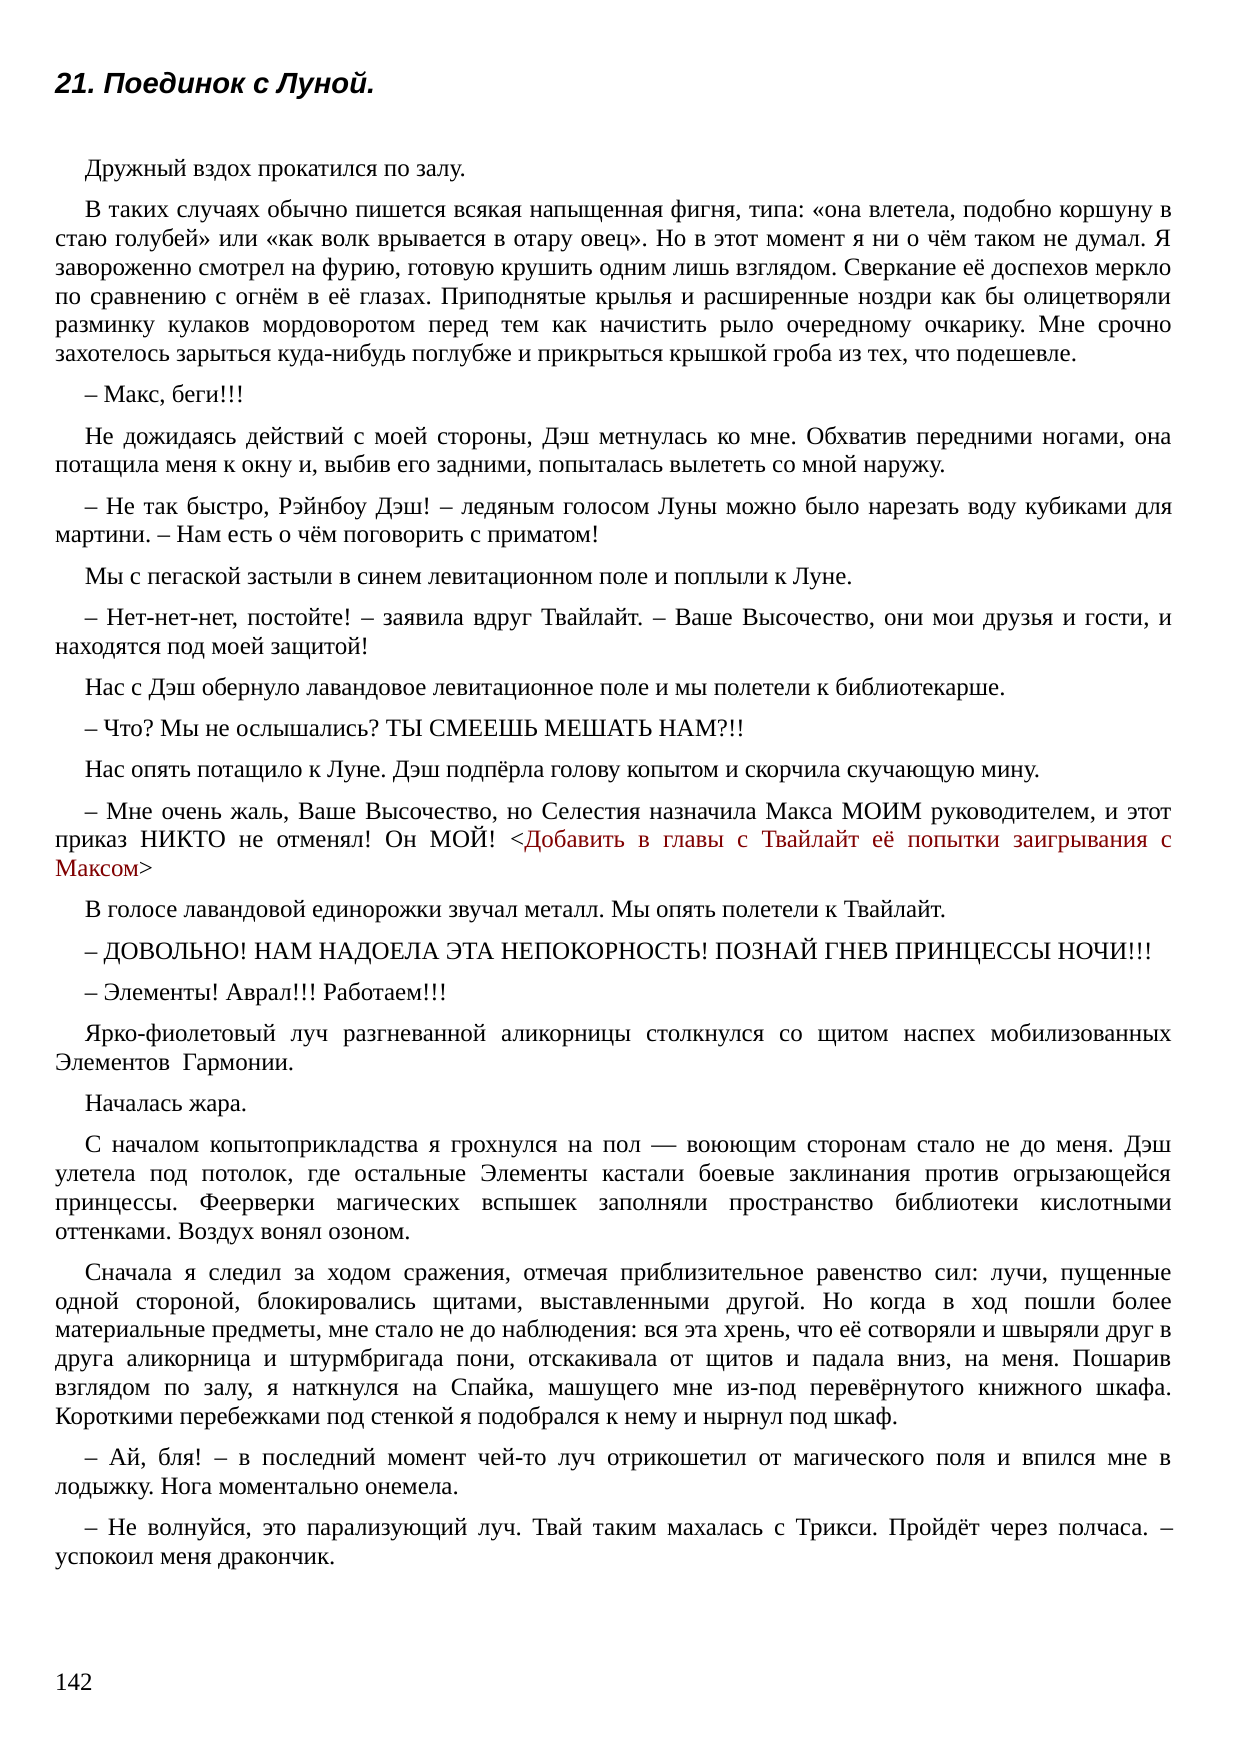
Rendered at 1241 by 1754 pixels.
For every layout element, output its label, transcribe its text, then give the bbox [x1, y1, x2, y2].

text – Ай, бля! – в последний момент чей-то луч отрикошетил от магического поля и впился мне в лодыжку. Нога моментально онемела. [55, 1442, 1173, 1499]
text – Что? Мы не ослышались? ТЫ СМЕЕШЬ МЕШАТЬ НАМ?!! [55, 713, 1173, 742]
text Дружный вздох прокатился по залу. [55, 153, 1173, 182]
text – Не волнуйся, это парализующий луч. Твай таким махалась с Трикси. Пройдёт через полчаса. – успокоил меня дракончик. [55, 1512, 1173, 1569]
text Не дожидаясь действий с моей стороны, Дэш метнулась ко мне. Обхватив передними ногами, она потащила меня к окну и, выбив его задними, попыталась вылететь со мной наружу. [55, 421, 1173, 478]
text Ярко-фиолетовый луч разгневанной аликорницы столкнулся со щитом наспех мобилизованных Элементов Гармонии. [55, 1018, 1173, 1076]
subtitle 21. Поединок с Луной. [55, 66, 1173, 99]
text Сначала я следил за ходом сражения, отмечая приблизительное равенство сил: лучи, пущенные одной стороной, блокировались щитами, выставленными другой. Но когда в ход пошли более материальные предметы, мне стало не до наблюдения: вся эта хрень, что её сотворяли и швыряли друг в друга аликорница и штурмбригада пони, отскакивала от щитов и падала вниз, на меня. Пошарив взглядом по залу, я наткнулся на Спайка, машущего мне из-под перевёрнутого книжного шкафа. Короткими перебежками под стенкой я подобрался к нему и нырнул под шкаф. [55, 1257, 1173, 1429]
text – Мне очень жаль, Ваше Высочество, но Селестия назначила Макса МОИМ руководителем, и этот приказ НИКТО не отменял! Он МОЙ! <Добавить в главы с Твайлайт её попытки заигрывания с Максом> [55, 796, 1173, 882]
text Нас опять потащило к Луне. Дэш подпёрла голову копытом и скорчила скучающую мину. [55, 754, 1173, 783]
text – Макс, беги!!! [55, 379, 1173, 408]
text – ДОВОЛЬНО! НАМ НАДОЕЛА ЭТА НЕПОКОРНОСТЬ! ПОЗНАЙ ГНЕВ ПРИНЦЕССЫ НОЧИ!!! [55, 936, 1173, 964]
text С началом копытоприкладства я грохнулся на пол — воюющим сторонам стало не до меня. Дэш улетела под потолок, где остальные Элементы кастали боевые заклинания против огрызающейся принцессы. Феерверки магических вспышек заполняли пространство библиотеки кислотными оттенками. Воздух вонял озоном. [55, 1129, 1173, 1244]
text – Нет-нет-нет, постойте! – заявила вдруг Твайлайт. – Ваше Высочество, они мои друзья и гости, и находятся под моей защитой! [55, 602, 1173, 659]
text Мы с пегаской застыли в синем левитационном поле и поплыли к Луне. [55, 561, 1173, 589]
text – Элементы! Аврал!!! Работаем!!! [55, 977, 1173, 1006]
text В таких случаях обычно пишется всякая напыщенная фигня, типа: «она влетела, подобно коршуну в стаю голубей» или «как волк врывается в отару овец». Но в этот момент я ни о чём таком не думал. Я завороженно смотрел на фурию, готовую крушить одним лишь взглядом. Сверкание её доспехов меркло по сравнению с огнём в её глазах. Приподнятые крылья и расширенные ноздри как бы олицетворяли разминку кулаков мордоворотом перед тем как начистить рыло очередному очкарику. Мне срочно захотелось зарыться куда-нибудь поглубже и прикрыться крышкой гроба из тех, что подешевле. [55, 194, 1173, 367]
text В голосе лавандовой единорожки звучал металл. Мы опять полетели к Твайлайт. [55, 894, 1173, 923]
text Началась жара. [55, 1088, 1173, 1117]
text – Не так быстро, Рэйнбоу Дэш! – ледяным голосом Луны можно было нарезать воду кубиками для мартини. – Нам есть о чём поговорить с приматом! [55, 491, 1173, 548]
text Нас с Дэш обернуло лавандовое левитационное поле и мы полетели к библиотекарше. [55, 672, 1173, 701]
